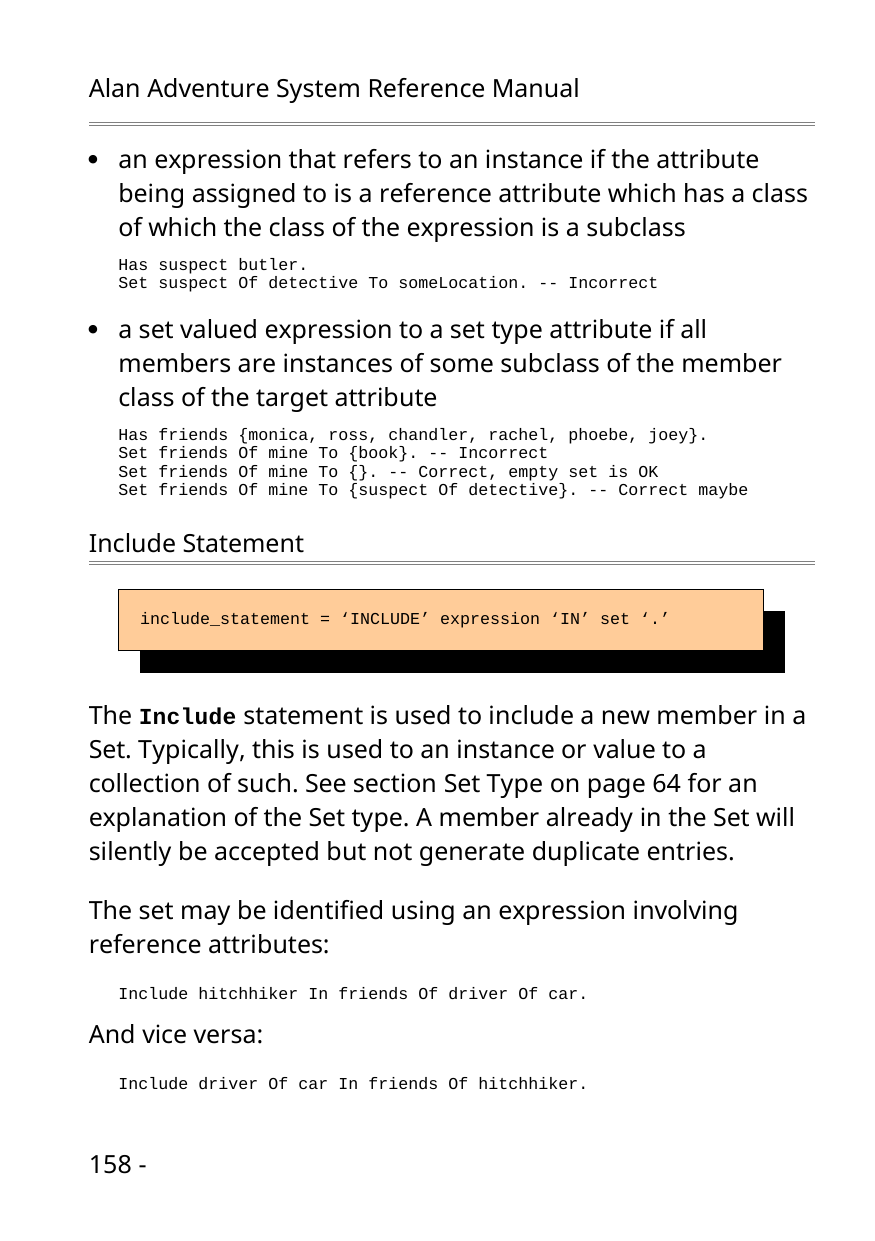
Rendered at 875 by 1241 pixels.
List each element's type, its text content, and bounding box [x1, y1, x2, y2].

text The set may be identified using an expression involving reference attributes: [88, 893, 815, 961]
subtitle Include Statement [88, 526, 815, 564]
text Has suspect butler. Set suspect Of detective To someLocation. -- Incorrect [118, 256, 815, 312]
text The Include statement is used to include a new member in a Set. Typically, this is used to an instance or value to a collection of such. See section Set Type on page 51 for an explanation of the Set type. A member already in the Set will silently be accepted but not generate duplicate entries. [88, 698, 815, 868]
text Has friends {monica, ross, chandler, rachel, phoebe, joey}. Set friends Of mine To {book}. -- Incorrect Set friends Of mine To {}. -- Correct, empty set is OK Set friends Of mine To {suspect Of detective}. -- Correct maybe [118, 426, 815, 501]
text include_statement = ‘INCLUDE’ expression ‘IN’ set ‘.’ [119, 590, 763, 650]
text Include driver Of car In friends Of hitchhiker. [118, 1076, 815, 1094]
list a set valued expression to a set type attribute if all members are instances of some subclass of the member class of the target attribute [88, 312, 815, 414]
list an expression that refers to an instance if the attribute being assigned to is a reference attribute which has a class of which the class of the expression is a subclass [88, 142, 815, 244]
text And vice versa: [88, 1017, 815, 1051]
text Include hitchhiker In friends Of driver Of car. [118, 986, 815, 1004]
